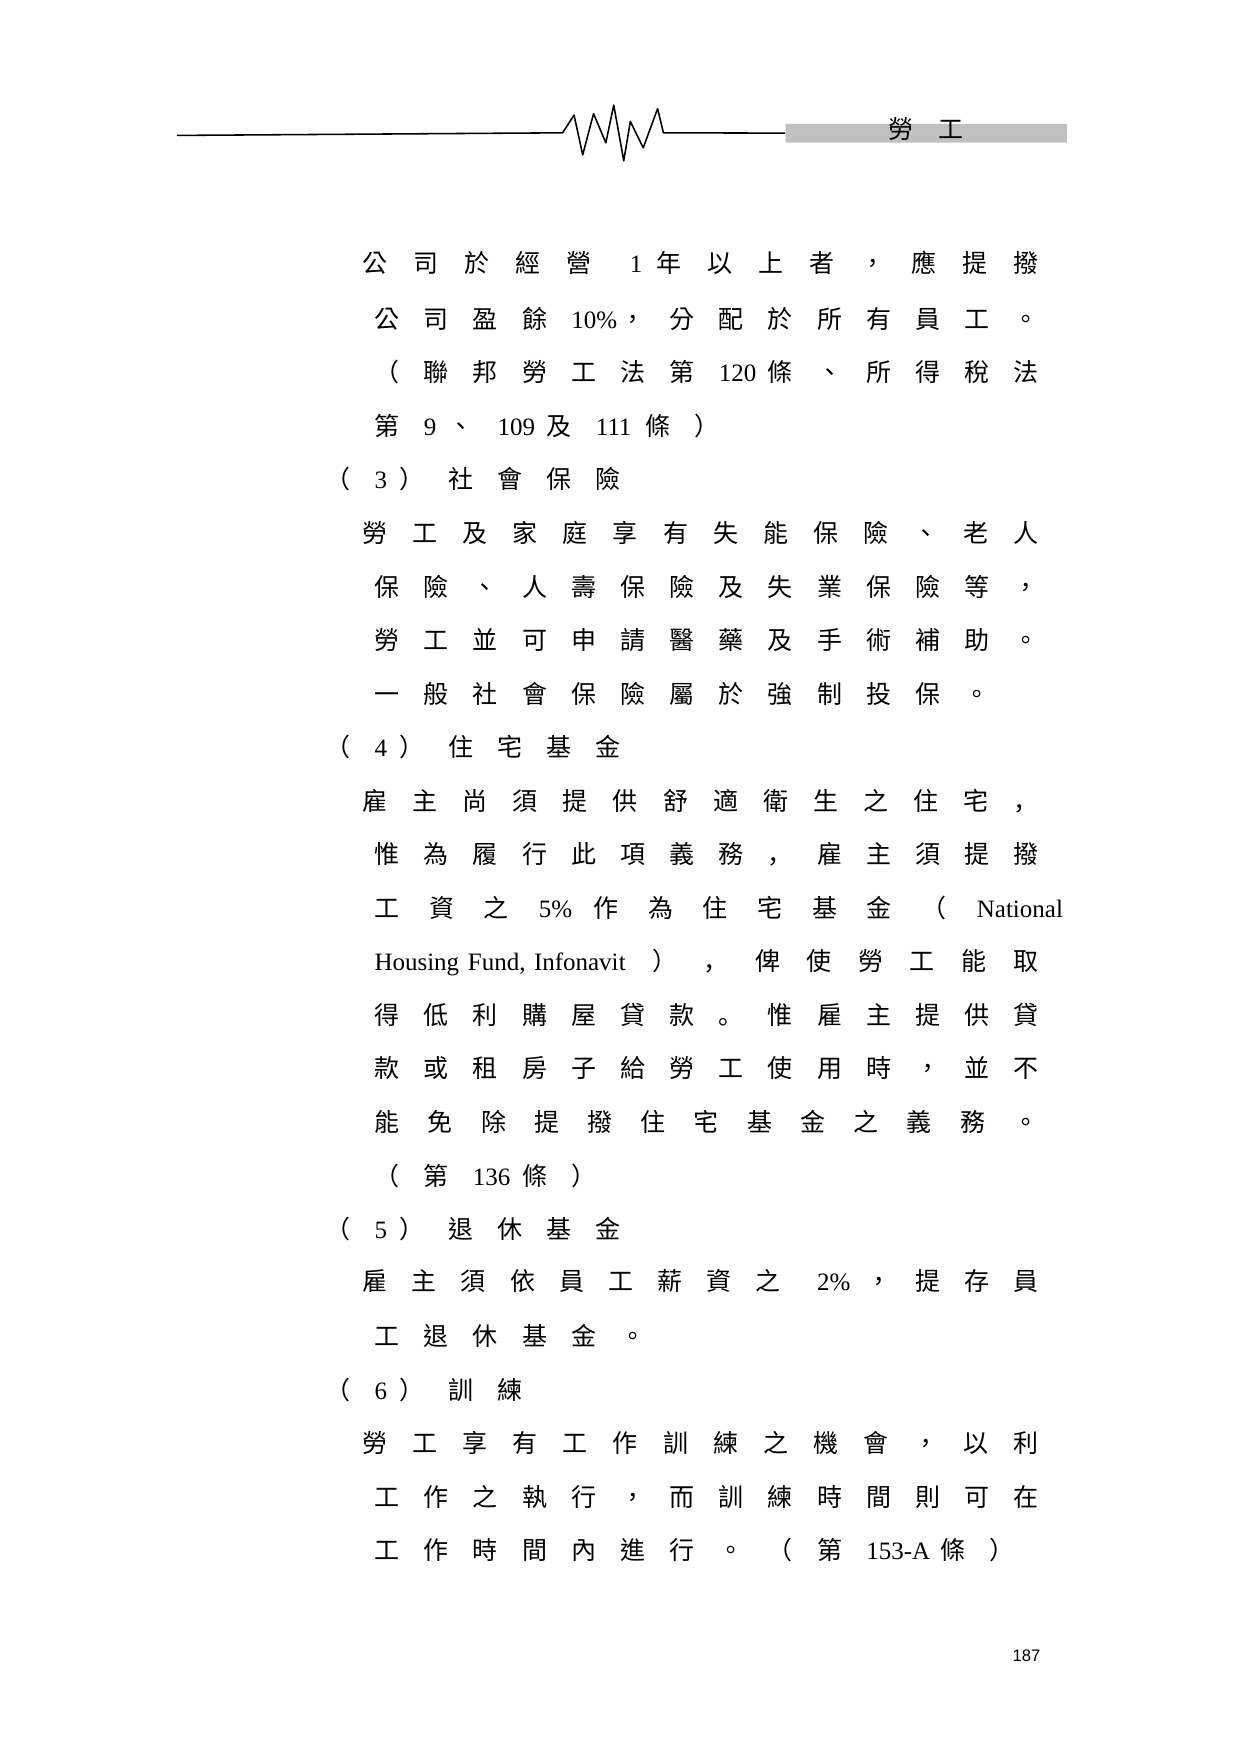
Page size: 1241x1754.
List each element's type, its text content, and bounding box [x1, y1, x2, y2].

text （4）住宅基金 [301, 719, 1063, 773]
text 雇主須依員工薪資之2%，提存員工退休基金。 [301, 1254, 1063, 1362]
text 勞工及家庭享有失能保險、老人保險、人壽保險及失業保險等，勞工並可申請醫藥及手術補助。一般社會保險屬於強制投保。 [301, 505, 1063, 719]
text （3）社會保險 [301, 451, 1063, 505]
text 勞工享有工作訓練之機會，以利工作之執行，而訓練時間則可在工作時間內進行。（第153-A條） [301, 1415, 1063, 1576]
text （6）訓練 [301, 1362, 1063, 1415]
text 公司於經營1年以上者，應提撥公司盈餘10%，分配於所有員工。（聯邦勞工法第120條、所得稅法第9、109及111條） [301, 237, 1063, 451]
text 雇主尚須提供舒適衛生之住宅，惟為履行此項義務，雇主須提撥工資之5%作為住宅基金（National Housing Fund, Infonavit），俾使勞工能取得低利購屋貸款。惟雇主提供貸款或租房子給勞工使用時，並不能免除提撥住宅基金之義務。（第136條） [301, 773, 1063, 1201]
text （5）退休基金 [301, 1201, 1063, 1254]
